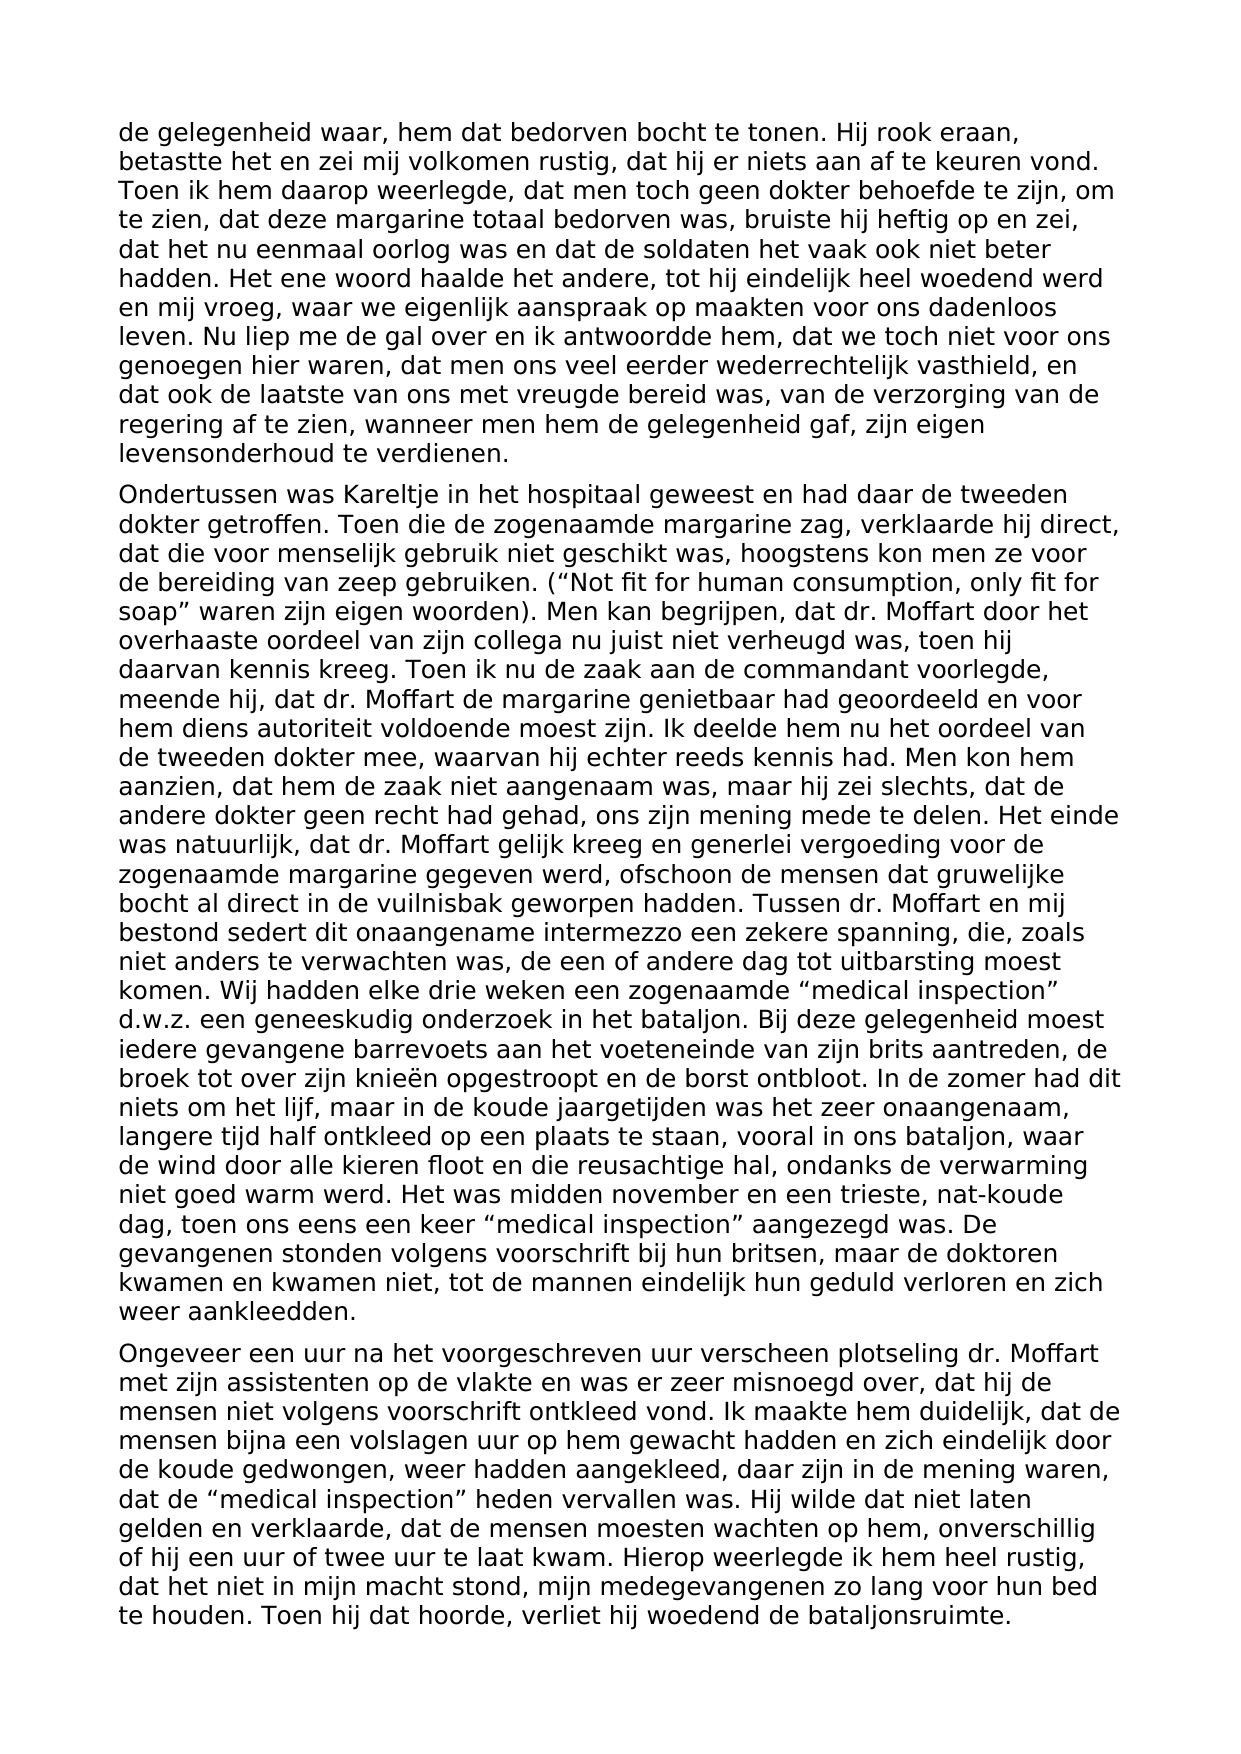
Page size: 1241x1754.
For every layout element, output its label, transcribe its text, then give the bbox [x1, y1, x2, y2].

text Ondertussen was Kareltje in het hospitaal geweest en had daar de tweeden dokter getroffen. Toen die de zogenaamde margarine zag, verklaarde hij direct, dat die voor menselijk gebruik niet geschikt was, hoogstens kon men ze voor de bereiding van zeep gebruiken. (“Not fit for human consumption, only fit for soap” waren zijn eigen woorden). Men kan begrijpen, dat dr. Moffart door het overhaaste oordeel van zijn collega nu juist niet verheugd was, toen hij daarvan kennis kreeg. Toen ik nu de zaak aan de commandant voorlegde, meende hij, dat dr. Moffart de margarine genietbaar had geoordeeld en voor hem diens autoriteit voldoende moest zijn. Ik deelde hem nu het oordeel van de tweeden dokter mee, waarvan hij echter reeds kennis had. Men kon hem aanzien, dat hem de zaak niet aangenaam was, maar hij zei slechts, dat de andere dokter geen recht had gehad, ons zijn mening mede te delen. Het einde was natuurlijk, dat dr. Moffart gelijk kreeg en generlei vergoeding voor de zogenaamde margarine gegeven werd, ofschoon de mensen dat gruwelijke bocht al direct in de vuilnisbak geworpen hadden. Tussen dr. Moffart en mij bestond sedert dit onaangename intermezzo een zekere spanning, die, zoals niet anders te verwachten was, de een of andere dag tot uitbarsting moest komen. Wij hadden elke drie weken een zogenaamde “medical inspection” d.w.z. een geneeskudig onderzoek in het bataljon. Bij deze gelegenheid moest iedere gevangene barrevoets aan het voeteneinde van zijn brits aantreden, de broek tot over zijn knieën opgestroopt en de borst ontbloot. In de zomer had dit niets om het lijf, maar in de koude jaargetijden was het zeer onaangenaam, langere tijd half ontkleed op een plaats te staan, vooral in ons bataljon, waar de wind door alle kieren floot en die reusachtige hal, ondanks de verwarming niet goed warm werd. Het was midden november en een trieste, nat-koude dag, toen ons eens een keer “medical inspection” aangezegd was. De gevangenen stonden volgens voorschrift bij hun britsen, maar de doktoren kwamen en kwamen niet, tot de mannen eindelijk hun geduld verloren en zich weer aankleedden. [118, 481, 1122, 1326]
text Ongeveer een uur na het voorgeschreven uur verscheen plotseling dr. Moffart met zijn assistenten op de vlakte en was er zeer misnoegd over, dat hij de mensen niet volgens voorschrift ontkleed vond. Ik maakte hem duidelijk, dat de mensen bijna een volslagen uur op hem gewacht hadden en zich eindelijk door de koude gedwongen, weer hadden aangekleed, daar zijn in de mening waren, dat de “medical inspection” heden vervallen was. Hij wilde dat niet laten gelden en verklaarde, dat de mensen moesten wachten op hem, onverschillig of hij een uur of twee uur te laat kwam. Hierop weerlegde ik hem heel rustig, dat het niet in mijn macht stond, mijn medegevangenen zo lang voor hun bed te houden. Toen hij dat hoorde, verliet hij woedend de bataljonsruimte. [118, 1339, 1122, 1631]
text de gelegenheid waar, hem dat bedorven bocht te tonen. Hij rook eraan, betastte het en zei mij volkomen rustig, dat hij er niets aan af te keuren vond. Toen ik hem daarop weerlegde, dat men toch geen dokter behoefde te zijn, om te zien, dat deze margarine totaal bedorven was, bruiste hij heftig op en zei, dat het nu eenmaal oorlog was en dat de soldaten het vaak ook niet beter hadden. Het ene woord haalde het andere, tot hij eindelijk heel woedend werd en mij vroeg, waar we eigenlijk aanspraak op maakten voor ons dadenloos leven. Nu liep me de gal over en ik antwoordde hem, dat we toch niet voor ons genoegen hier waren, dat men ons veel eerder wederrechtelijk vasthield, en dat ook de laatste van ons met vreugde bereid was, van de verzorging van de regering af te zien, wanneer men hem de gelegenheid gaf, zijn eigen levensonderhoud te verdienen. [118, 118, 1122, 468]
